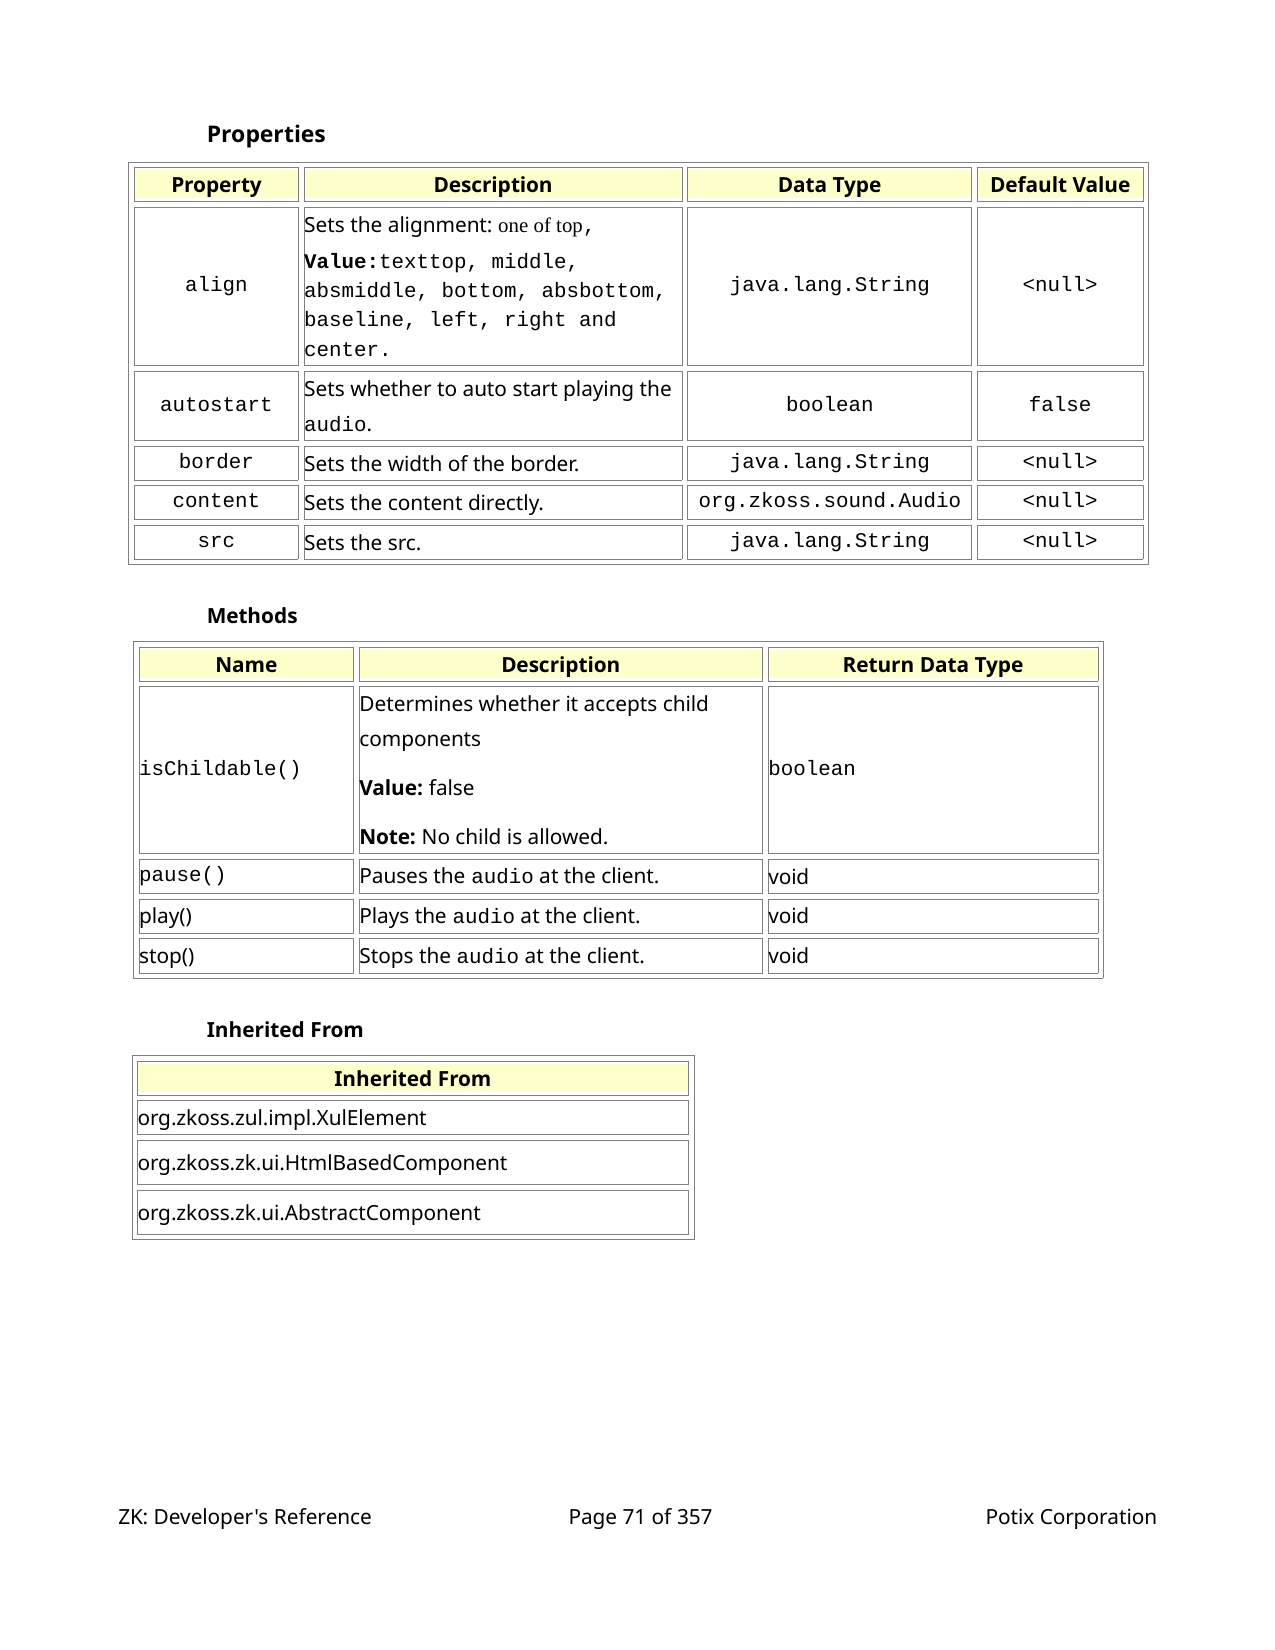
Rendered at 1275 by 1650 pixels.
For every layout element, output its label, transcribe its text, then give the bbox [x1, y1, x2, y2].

table_cell Pauses the audio at the client. [356, 853, 765, 893]
table_cell src [131, 519, 301, 559]
table_cell <null> [974, 480, 1146, 519]
table_cell false [974, 365, 1146, 440]
table_header Description [356, 642, 765, 681]
table_cell org.zkoss.zk.ui.AbstractComponent [134, 1184, 691, 1234]
table_cell stop() [136, 933, 356, 973]
table_cell org.zkoss.zk.ui.HtmlBasedComponent [134, 1134, 691, 1184]
table_cell boolean [685, 365, 974, 440]
table_cell java.lang.String [685, 201, 974, 365]
table_cell Plays the audio at the client. [356, 893, 765, 933]
subtitle Methods [207, 601, 1157, 629]
table_header Inherited From [134, 1056, 691, 1095]
table_cell isChildable() [136, 681, 356, 853]
table_cell Sets the width of the border. [301, 440, 685, 480]
table_cell java.lang.String [685, 440, 974, 480]
table_cell <null> [974, 201, 1146, 365]
table_cell autostart [131, 365, 301, 440]
table_cell <null> [974, 440, 1146, 480]
table_cell java.lang.String [685, 519, 974, 559]
table_cell align [131, 201, 301, 365]
table_header Description [301, 163, 685, 201]
table_cell Sets the src. [301, 519, 685, 559]
table_cell boolean [765, 681, 1101, 853]
subtitle Inherited From [207, 1015, 1157, 1043]
table_cell org.zkoss.sound.Audio [685, 480, 974, 519]
table_cell Sets the alignment: one of top, Value:texttop, middle, absmiddle, bottom, absbottom, baseline, left, right and center. [301, 201, 685, 365]
table_cell Stops the audio at the client. [356, 933, 765, 973]
table_cell void [765, 893, 1101, 933]
table_header Property [131, 163, 301, 201]
subtitle Properties [207, 118, 1157, 149]
table_cell void [765, 933, 1101, 973]
table_header Return Data Type [765, 642, 1101, 681]
table_cell Determines whether it accepts child components Value: false Note: No child is allowed. [356, 681, 765, 853]
table_cell pause() [136, 853, 356, 893]
table_cell border [131, 440, 301, 480]
table_cell org.zkoss.zul.impl.XulElement [134, 1095, 691, 1134]
table_header Data Type [685, 163, 974, 201]
table_cell content [131, 480, 301, 519]
table_cell Sets the content directly. [301, 480, 685, 519]
table_cell play() [136, 893, 356, 933]
table_cell Sets whether to auto start playing the audio. [301, 365, 685, 440]
table_cell void [765, 853, 1101, 893]
table_header Name [136, 642, 356, 681]
table_cell <null> [974, 519, 1146, 559]
table_header Default Value [974, 163, 1146, 201]
